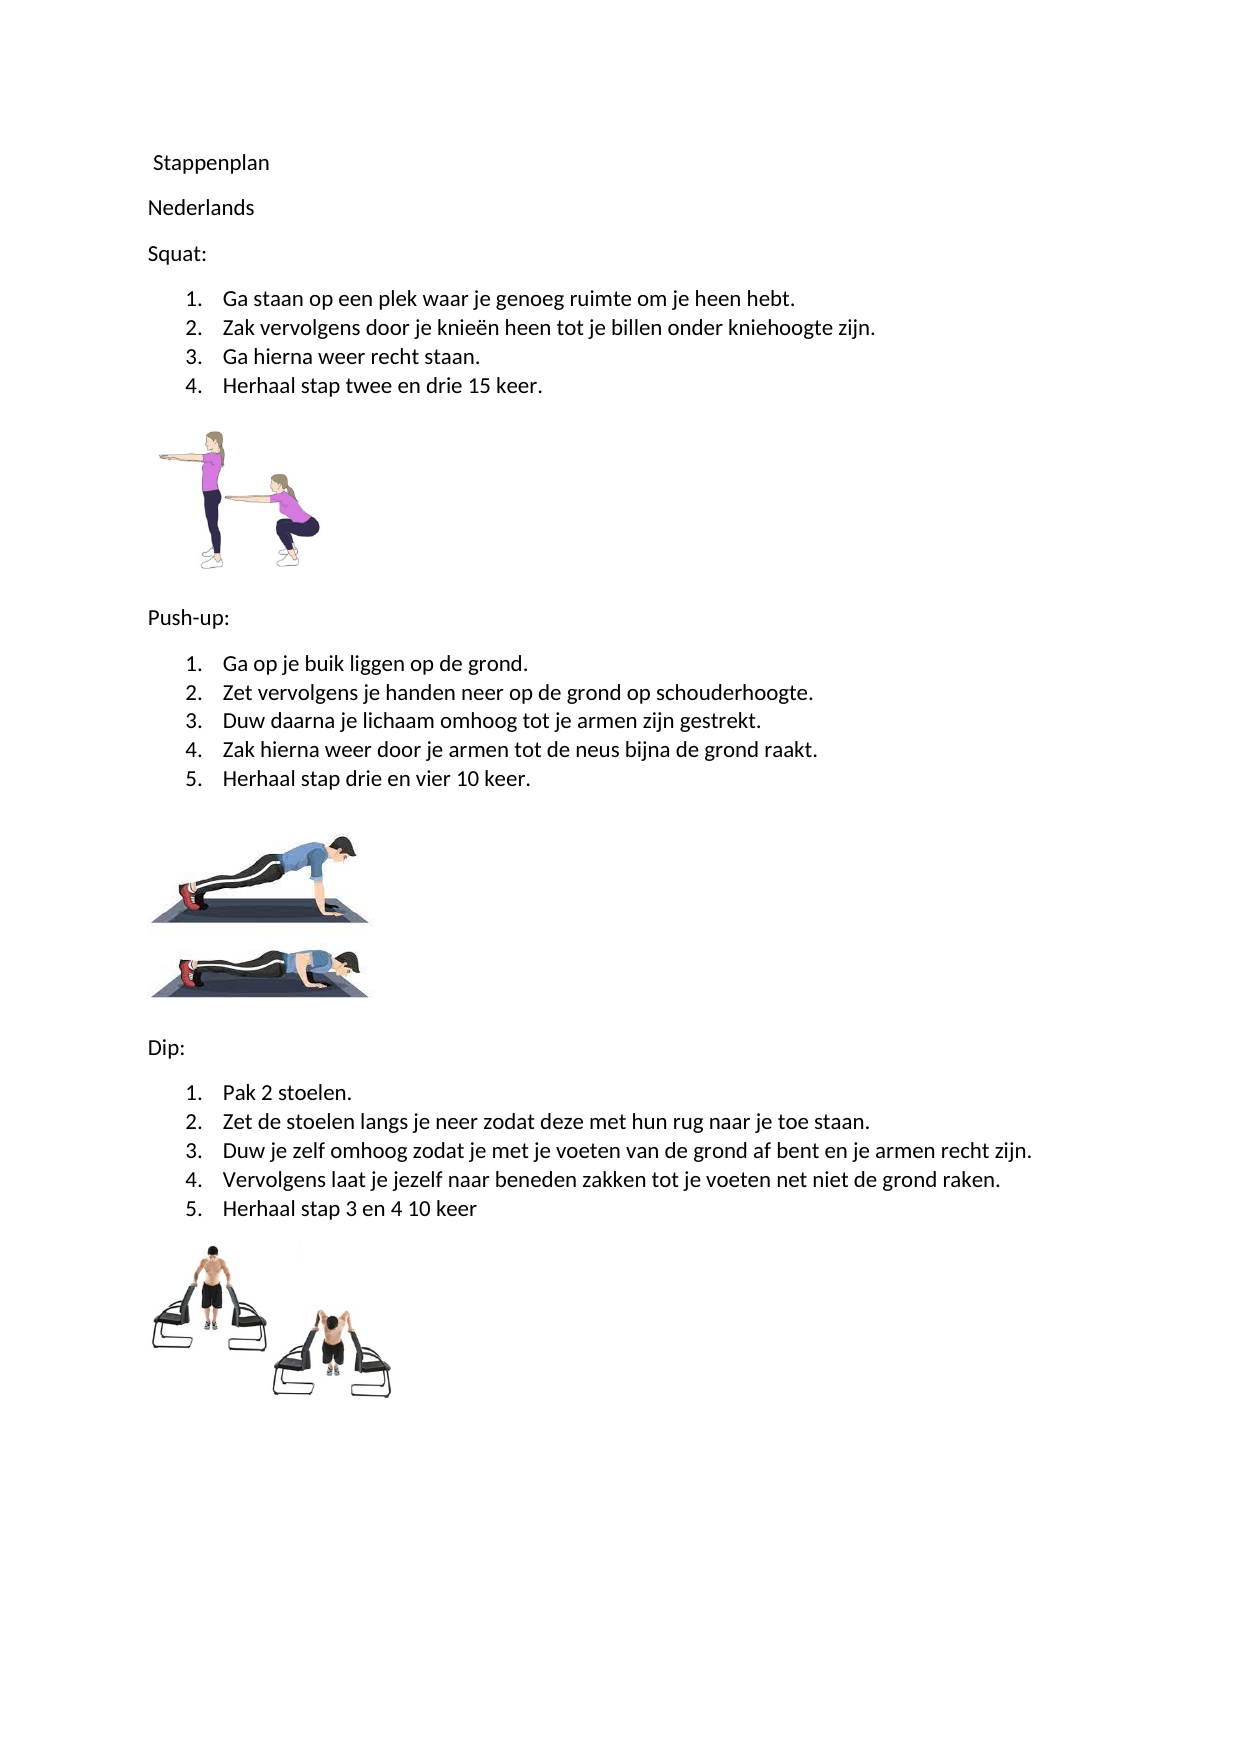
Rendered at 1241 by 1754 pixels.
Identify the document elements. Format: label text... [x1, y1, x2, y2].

list Duw daarna je lichaam omhoog tot je armen zijn gestrekt. [185, 707, 1093, 734]
list Ga staan op een plek waar je genoeg ruimte om je heen hebt. [185, 284, 1093, 312]
list Herhaal stap drie en vier 10 keer. [185, 764, 1093, 792]
list Ga hierna weer recht staan. [185, 342, 1093, 370]
list Zak vervolgens door je knieën heen tot je billen onder kniehoogte zijn. [185, 313, 1093, 341]
list Herhaal stap twee en drie 15 keer. [185, 371, 1093, 399]
list Vervolgens laat je jezelf naar beneden zakken tot je voeten net niet de grond raken. [185, 1165, 1093, 1193]
list Zet vervolgens je handen neer op de grond op schouderhoogte. [185, 678, 1093, 706]
text Nederlands [148, 193, 1093, 221]
text Squat: [148, 239, 1093, 267]
text Stappenplan [148, 148, 1093, 176]
list Pak 2 stoelen. [185, 1078, 1093, 1106]
list Ga op je buik liggen op de grond. [185, 649, 1093, 677]
list Duw je zelf omhoog zodat je met je voeten van de grond af bent en je armen recht zijn. [185, 1136, 1093, 1164]
text Dip: [148, 1033, 1093, 1061]
list Zet de stoelen langs je neer zodat deze met hun rug naar je toe staan. [185, 1107, 1093, 1135]
list Herhaal stap 3 en 4 10 keer [185, 1194, 1093, 1222]
list Zak hierna weer door je armen tot de neus bijna de grond raakt. [185, 735, 1093, 763]
text Push-up: [148, 603, 1093, 631]
